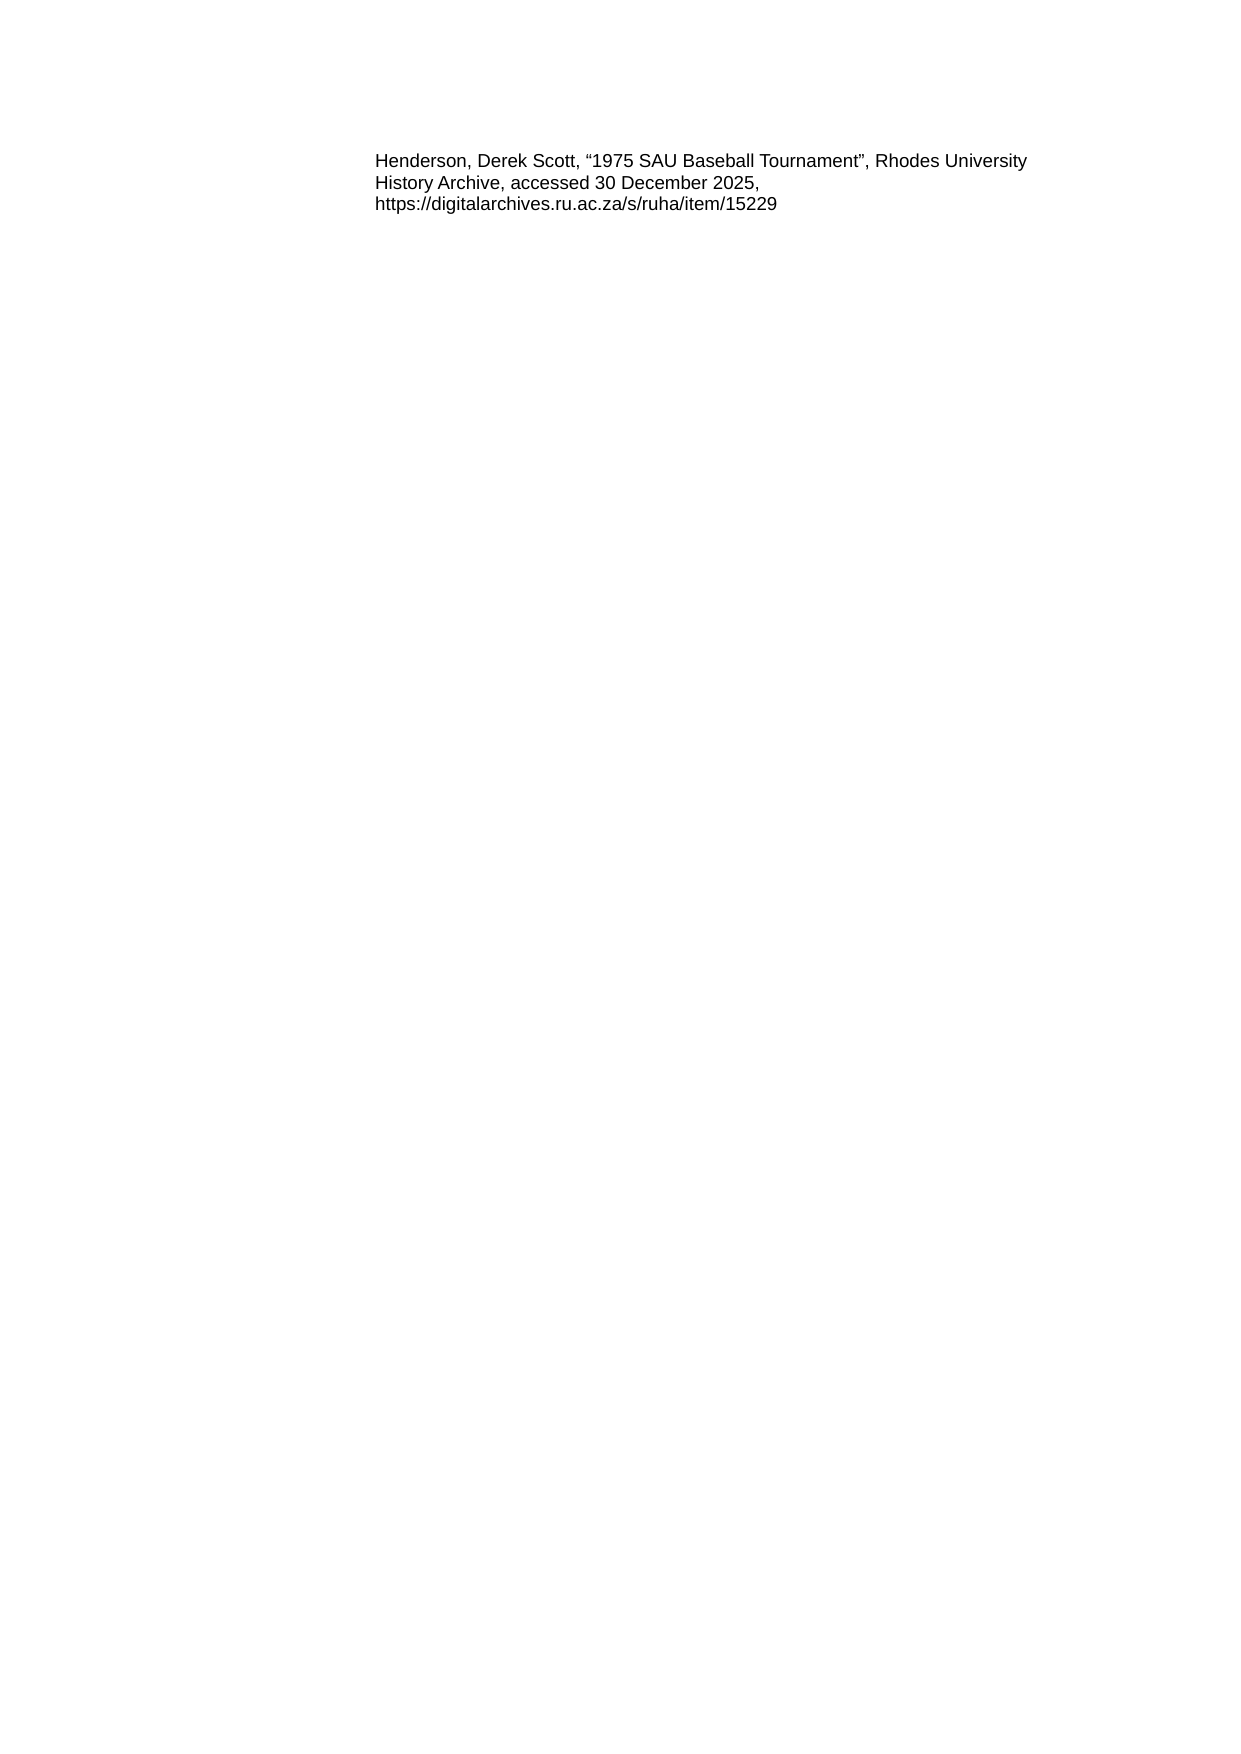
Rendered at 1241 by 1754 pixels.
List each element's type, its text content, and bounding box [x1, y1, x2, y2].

text Henderson, Derek Scott, “1975 SAU Baseball Tournament”, Rhodes University History Archive, accessed 30 December 2025, https://digitalarchives.ru.ac.za/s/ruha/item/15229 [375, 150, 1090, 215]
